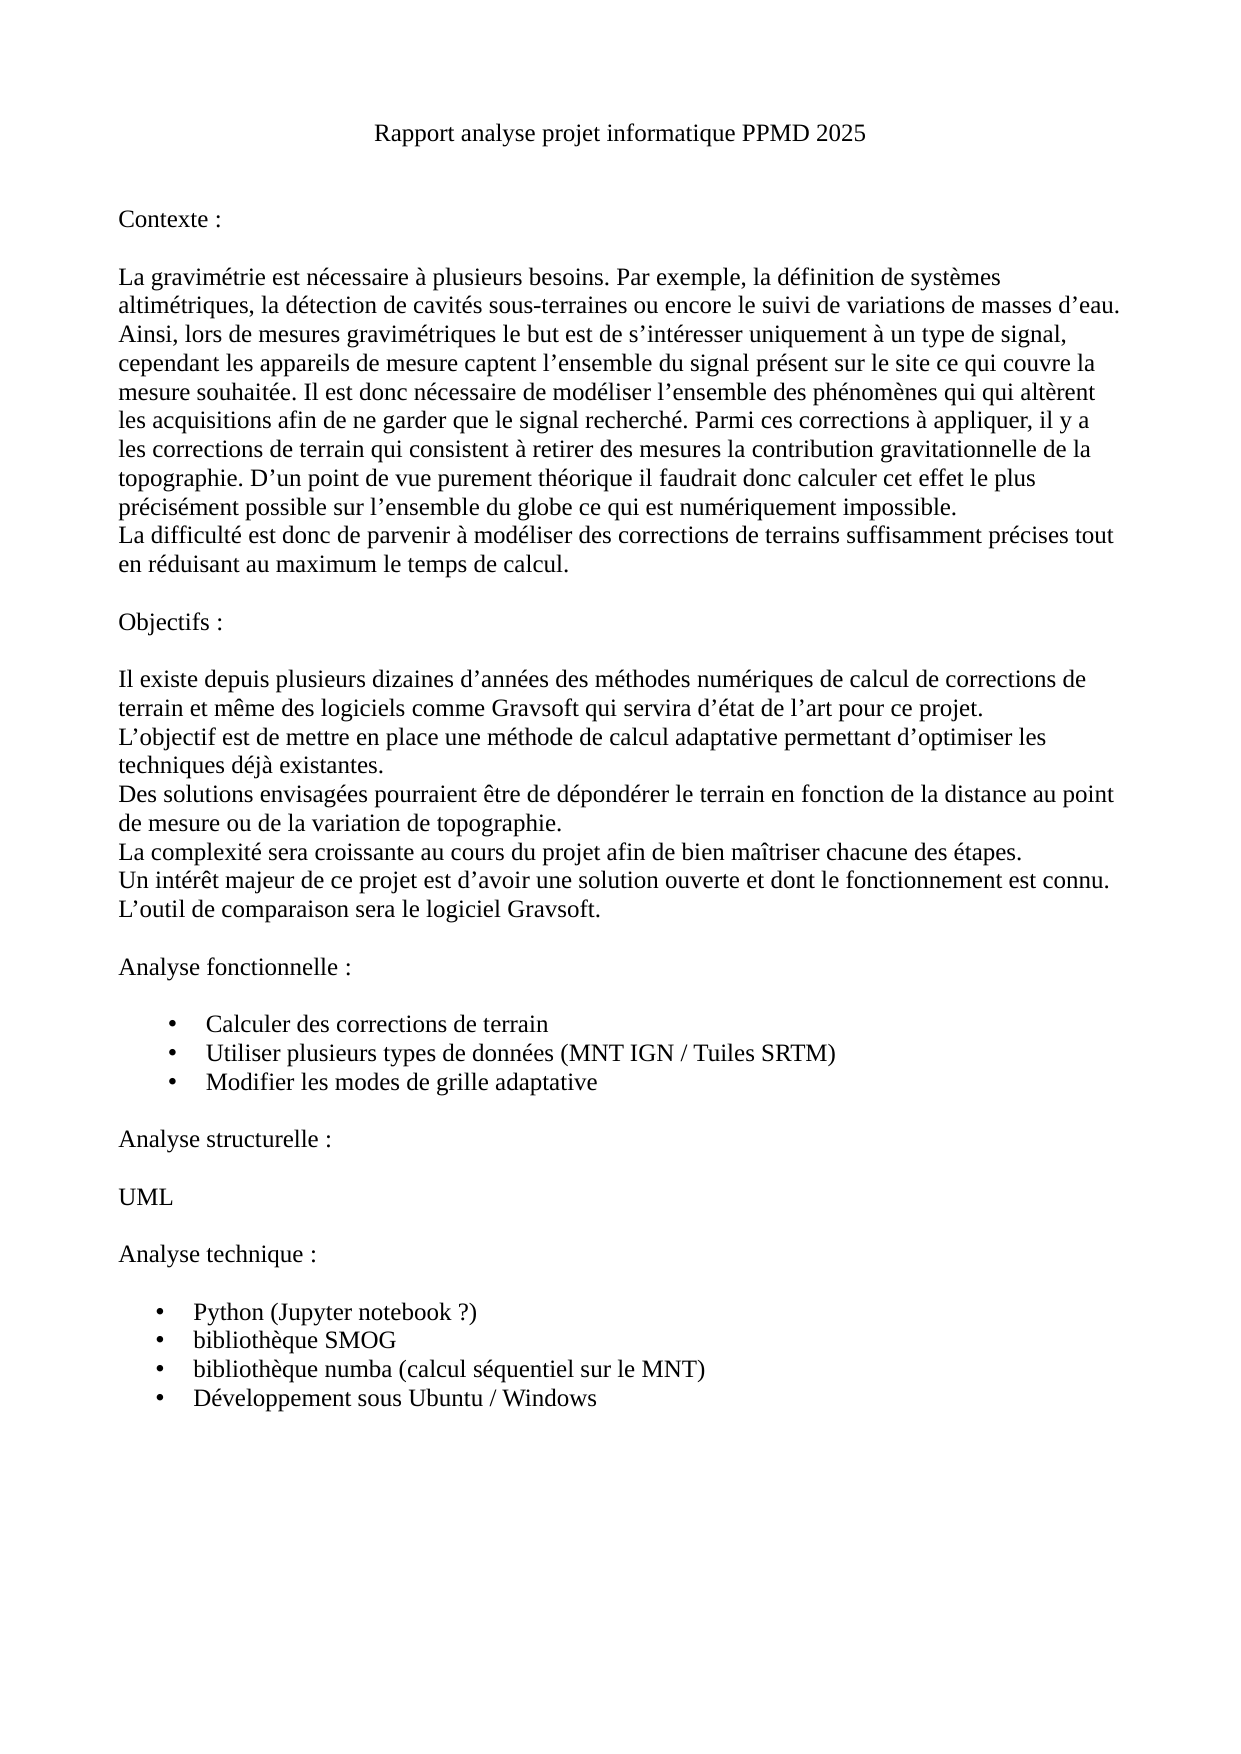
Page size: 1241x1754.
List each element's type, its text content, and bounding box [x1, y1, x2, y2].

text La complexité sera croissante au cours du projet afin de bien maîtriser chacune des étapes. [118, 837, 1122, 866]
text Il existe depuis plusieurs dizaines d’années des méthodes numériques de calcul de corrections de terrain et même des logiciels comme Gravsoft qui servira d’état de l’art pour ce projet. [118, 664, 1122, 722]
text Analyse technique : [118, 1239, 1122, 1268]
list Développement sous Ubuntu / Windows [156, 1383, 1122, 1412]
list Utiliser plusieurs types de données (MNT IGN / Tuiles SRTM) [168, 1038, 1122, 1067]
text L’objectif est de mettre en place une méthode de calcul adaptative permettant d’optimiser les techniques déjà existantes. [118, 722, 1122, 779]
list Modifier les modes de grille adaptative [168, 1067, 1122, 1096]
text Analyse fonctionnelle : [118, 952, 1122, 981]
text UML [118, 1182, 1122, 1211]
text Analyse structurelle : [118, 1124, 1122, 1153]
list bibliothèque numba (calcul séquentiel sur le MNT) [156, 1354, 1122, 1383]
list bibliothèque SMOG [156, 1326, 1122, 1354]
text Contexte : [118, 204, 1122, 233]
list Calculer des corrections de terrain [168, 1009, 1122, 1038]
text La difficulté est donc de parvenir à modéliser des corrections de terrains suffisamment précises tout en réduisant au maximum le temps de calcul. [118, 521, 1122, 578]
list Python (Jupyter notebook ?) [156, 1297, 1122, 1326]
text Un intérêt majeur de ce projet est d’avoir une solution ouverte et dont le fonctionnement est connu. L’outil de comparaison sera le logiciel Gravsoft. [118, 866, 1122, 923]
text Des solutions envisagées pourraient être de dépondérer le terrain en fonction de la distance au point de mesure ou de la variation de topographie. [118, 779, 1122, 837]
text Rapport analyse projet informatique PPMD 2025 [118, 118, 1122, 147]
text La gravimétrie est nécessaire à plusieurs besoins. Par exemple, la définition de systèmes altimétriques, la détection de cavités sous-terraines ou encore le suivi de variations de masses d’eau. Ainsi, lors de mesures gravimétriques le but est de s’intéresser uniquement à un type de signal, cependant les appareils de mesure captent l’ensemble du signal présent sur le site ce qui couvre la mesure souhaitée. Il est donc nécessaire de modéliser l’ensemble des phénomènes qui qui altèrent les acquisitions afin de ne garder que le signal recherché. Parmi ces corrections à appliquer, il y a les corrections de terrain qui consistent à retirer des mesures la contribution gravitationnelle de la topographie. D’un point de vue purement théorique il faudrait donc calculer cet effet le plus précisément possible sur l’ensemble du globe ce qui est numériquement impossible. [118, 262, 1122, 521]
text Objectifs : [118, 607, 1122, 636]
